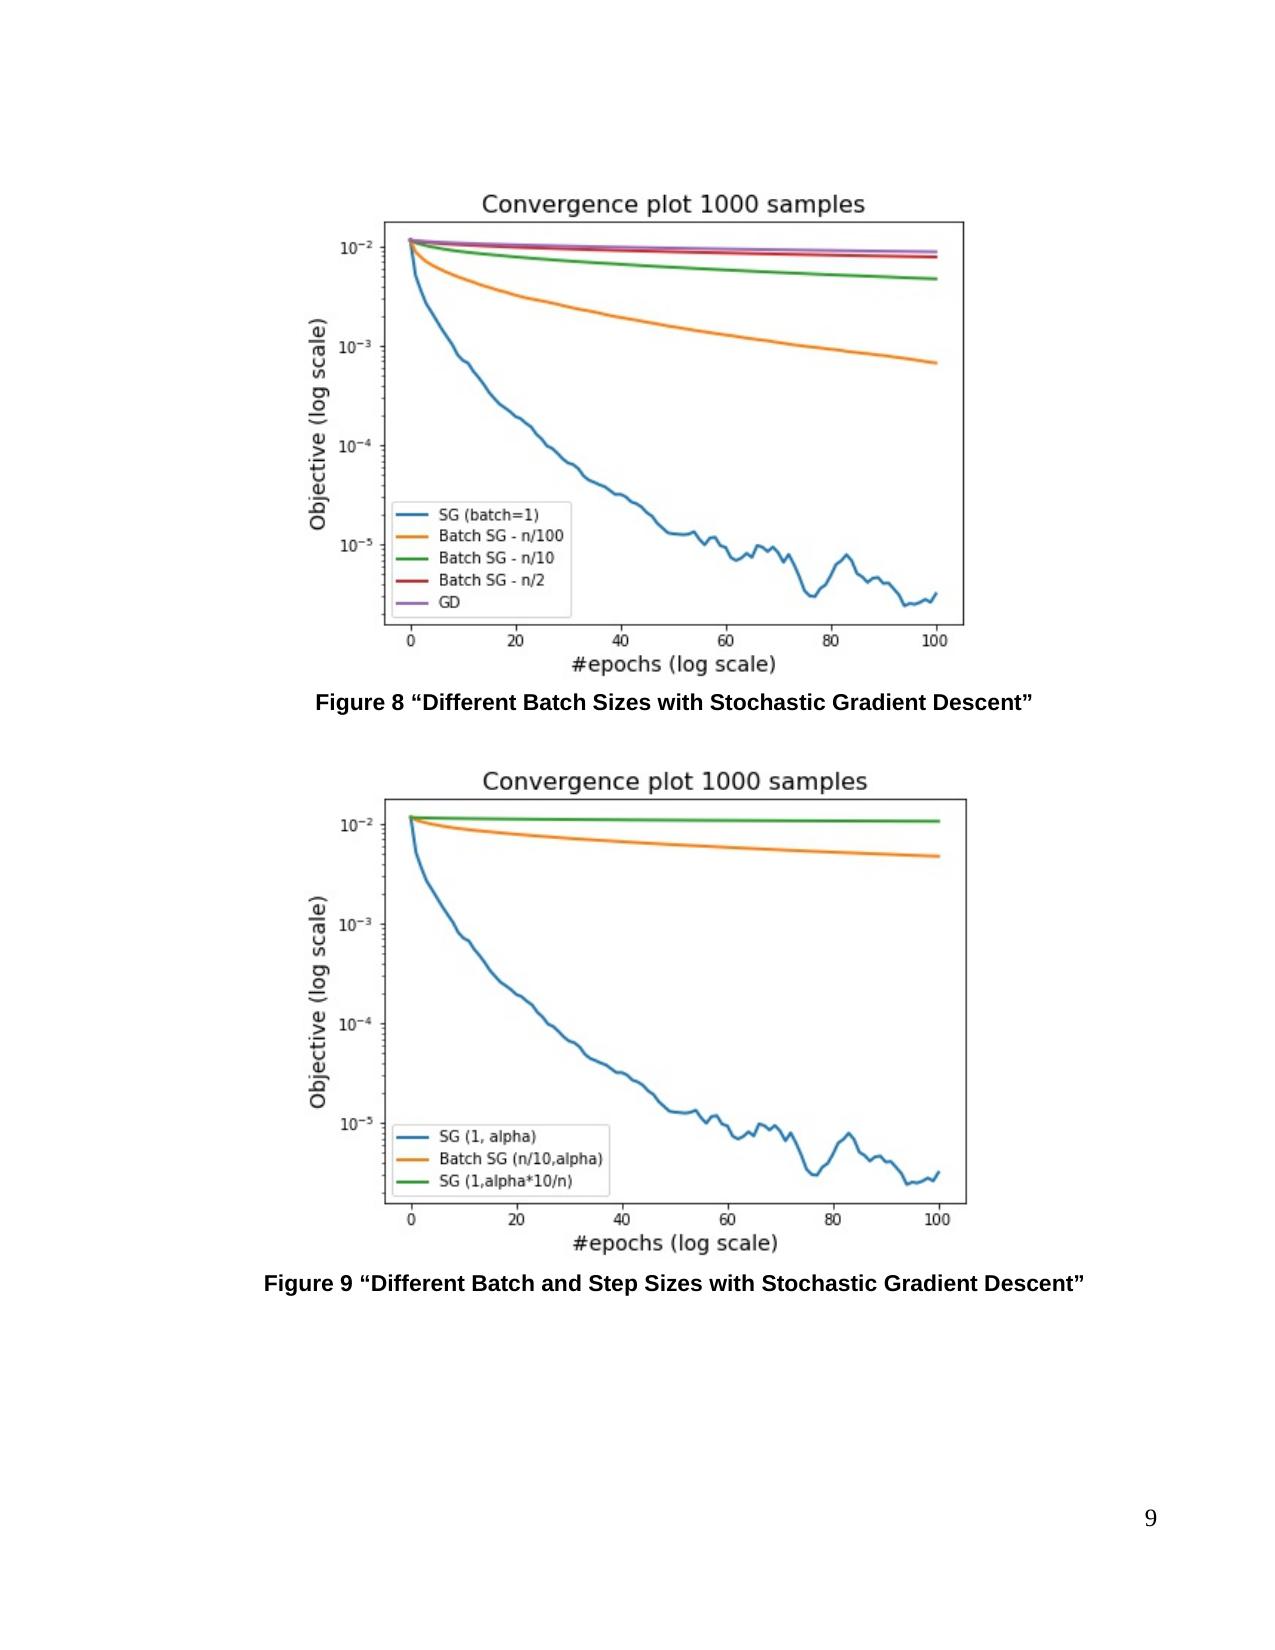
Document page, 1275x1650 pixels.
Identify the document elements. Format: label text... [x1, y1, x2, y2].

list Figure 8 “Different Batch Sizes with Stochastic Gradient Descent” [162, 688, 1157, 715]
picture [297, 763, 978, 1258]
list Figure 9 “Different Batch and Step Sizes with Stochastic Gradient Descent” [162, 1270, 1157, 1296]
picture [302, 182, 973, 687]
